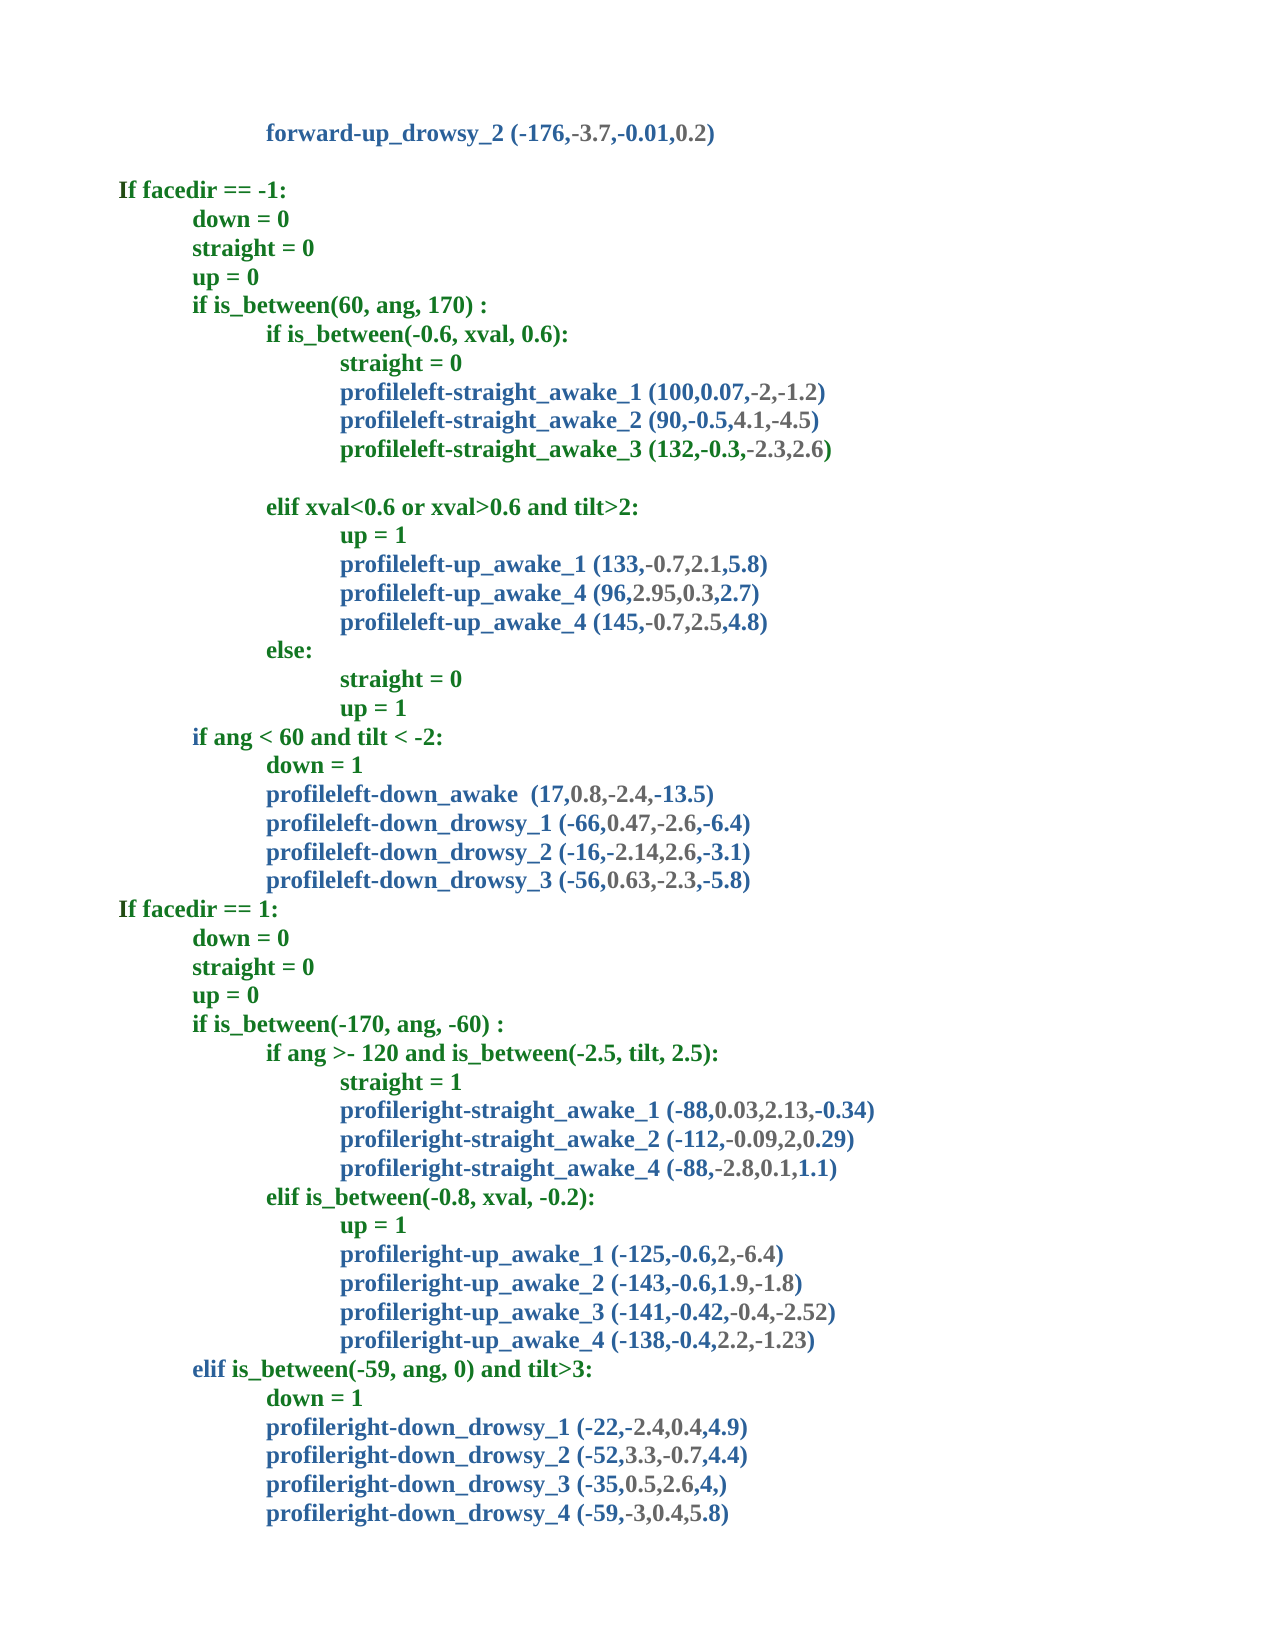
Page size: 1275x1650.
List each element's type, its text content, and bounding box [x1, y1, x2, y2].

text up = 0 [118, 262, 1157, 291]
text profileright-straight_awake_4 (-88,-2.8,0.1,1.1) [118, 1153, 1157, 1182]
text profileleft-straight_awake_3 (132,-0.3,-2.3,2.6) [118, 434, 1157, 463]
text down = 0 [118, 923, 1157, 952]
text If facedir == 1: [118, 894, 1157, 923]
text up = 1 [118, 1211, 1157, 1239]
text if ang < 60 and tilt < -2: [118, 722, 1157, 751]
text profileright-down_drowsy_3 (-35,0.5,2.6,4,) [118, 1469, 1157, 1498]
text profileleft-straight_awake_2 (90,-0.5,4.1,-4.5) [118, 406, 1157, 434]
text profileleft-down_awake (17,0.8,-2.4,-13.5) [118, 779, 1157, 808]
text straight = 0 [118, 233, 1157, 262]
text profileleft-down_drowsy_1 (-66,0.47,-2.6,-6.4) [118, 808, 1157, 837]
text profileright-down_drowsy_1 (-22,-2.4,0.4,4.9) [118, 1412, 1157, 1441]
text profileright-down_drowsy_4 (-59,-3,0.4,5.8) [118, 1498, 1157, 1527]
text If facedir == -1: [118, 176, 1157, 204]
text profileright-straight_awake_2 (-112,-0.09,2,0.29) [118, 1124, 1157, 1153]
text profileleft-up_awake_1 (133,-0.7,2.1,5.8) [118, 549, 1157, 578]
text if is_between(-0.6, xval, 0.6): [118, 319, 1157, 348]
text down = 1 [118, 1383, 1157, 1412]
text forward-up_drowsy_2 (-176,-3.7,-0.01,0.2) [118, 118, 1157, 147]
text elif is_between(-59, ang, 0) and tilt>3: [118, 1354, 1157, 1383]
text if is_between(-170, ang, -60) : [118, 1009, 1157, 1038]
text profileright-up_awake_1 (-125,-0.6,2,-6.4) [118, 1239, 1157, 1268]
text profileright-up_awake_4 (-138,-0.4,2.2,-1.23) [118, 1326, 1157, 1354]
text if is_between(60, ang, 170) : [118, 291, 1157, 319]
text straight = 0 [118, 348, 1157, 377]
text elif is_between(-0.8, xval, -0.2): [118, 1182, 1157, 1211]
text profileleft-straight_awake_1 (100,0.07,-2,-1.2) [118, 377, 1157, 406]
text down = 0 [118, 204, 1157, 233]
text up = 0 [118, 981, 1157, 1009]
text profileright-straight_awake_1 (-88,0.03,2.13,-0.34) [118, 1096, 1157, 1124]
text else: [118, 636, 1157, 664]
text up = 1 [118, 693, 1157, 722]
text profileright-up_awake_2 (-143,-0.6,1.9,-1.8) [118, 1268, 1157, 1297]
text profileleft-up_awake_4 (145,-0.7,2.5,4.8) [118, 607, 1157, 636]
text up = 1 [118, 521, 1157, 549]
text elif xval<0.6 or xval>0.6 and tilt>2: [118, 492, 1157, 521]
text profileleft-up_awake_4 (96,2.95,0.3,2.7) [118, 578, 1157, 607]
text profileleft-down_drowsy_3 (-56,0.63,-2.3,-5.8) [118, 866, 1157, 894]
text if ang >- 120 and is_between(-2.5, tilt, 2.5): [118, 1038, 1157, 1067]
text down = 1 [118, 751, 1157, 779]
text straight = 0 [118, 664, 1157, 693]
text straight = 0 [118, 952, 1157, 981]
text profileleft-down_drowsy_2 (-16,-2.14,2.6,-3.1) [118, 837, 1157, 866]
text profileright-down_drowsy_2 (-52,3.3,-0.7,4.4) [118, 1441, 1157, 1469]
text straight = 1 [118, 1067, 1157, 1096]
text profileright-up_awake_3 (-141,-0.42,-0.4,-2.52) [118, 1297, 1157, 1326]
